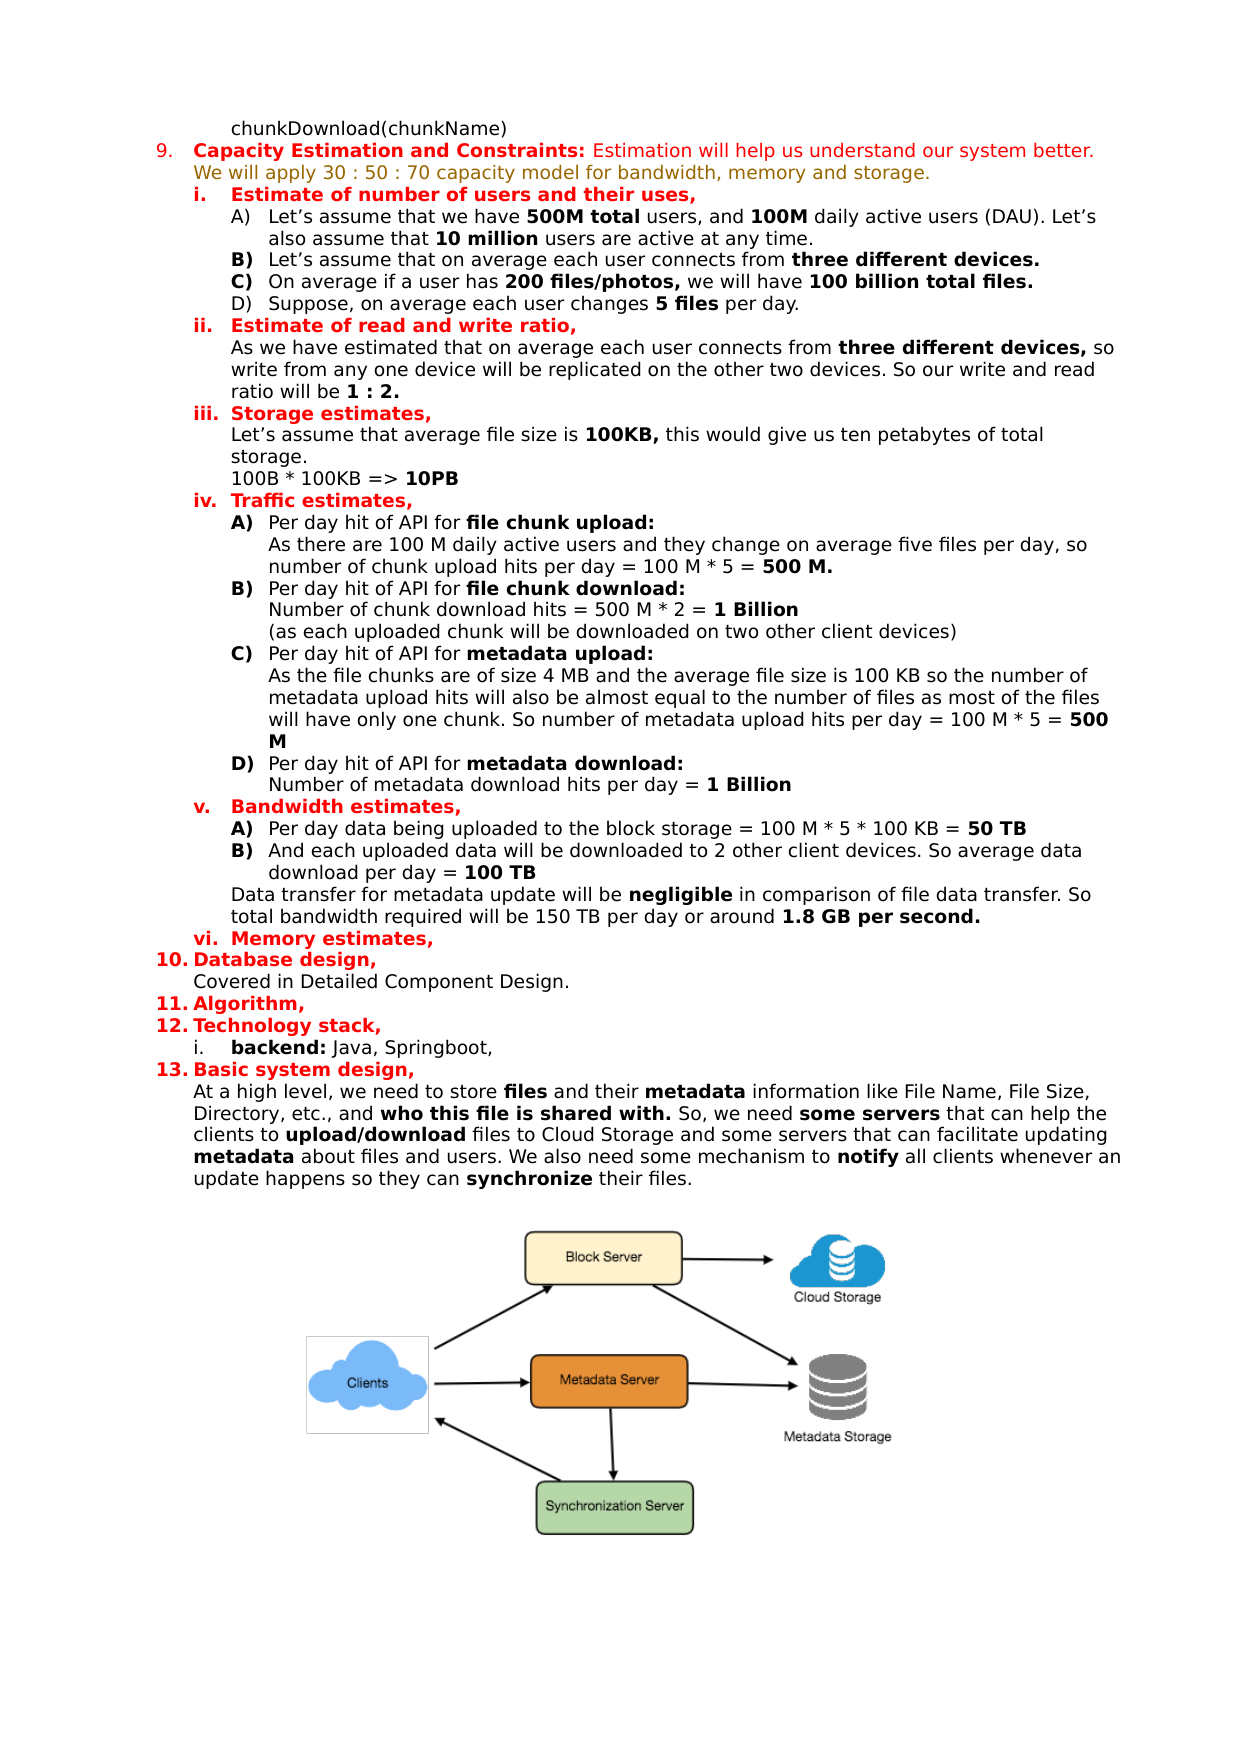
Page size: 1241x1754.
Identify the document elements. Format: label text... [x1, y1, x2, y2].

list Number of chunk download hits = 500 M * 2 = 1 Billion [231, 599, 1122, 621]
list On average if a user has 200 files/photos, we will have 100 billion total files. [231, 271, 1122, 293]
list At a high level, we need to store files and their metadata information like File Name, File Size, Directory, etc., and who this file is shared with. So, we need some servers that can help the clients to upload/download files to Cloud Storage and some servers that can facilitate updating metadata about files and users. We also need some mechanism to notify all clients whenever an update happens so they can synchronize their files. [156, 1081, 1122, 1190]
list Per day hit of API for file chunk download: [231, 577, 1122, 599]
list Database design, [156, 949, 1122, 971]
list Per day hit of API for file chunk upload: [231, 512, 1122, 534]
list Memory estimates, [193, 927, 1122, 949]
list chunkDownload(chunkName) [193, 118, 1122, 140]
list Estimate of read and write ratio, [193, 315, 1122, 337]
list 100B * 100KB => 10PB [193, 468, 1122, 490]
picture [174, 1218, 1067, 1573]
list As the file chunks are of size 4 MB and the average file size is 100 KB so the number of metadata upload hits will also be almost equal to the number of files as most of the files will have only one chunk. So number of metadata upload hits per day = 100 M * 5 = 500 M [231, 665, 1122, 752]
list Basic system design, [156, 1059, 1122, 1081]
list Per day hit of API for metadata download: [231, 752, 1122, 774]
list Storage estimates, [193, 402, 1122, 424]
list As there are 100 M daily active users and they change on average five files per day, so number of chunk upload hits per day = 100 M * 5 = 500 M. [231, 534, 1122, 577]
list Technology stack, [156, 1015, 1122, 1037]
list As we have estimated that on average each user connects from three different devices, so write from any one device will be replicated on the other two devices. So our write and read ratio will be 1 : 2. [193, 337, 1122, 402]
list Per day hit of API for metadata upload: [231, 643, 1122, 665]
list Covered in Detailed Component Design. [156, 971, 1122, 993]
list We will apply 30 : 50 : 70 capacity model for bandwidth, memory and storage. [156, 162, 1122, 184]
list Bandwidth estimates, [193, 796, 1122, 818]
list Per day data being uploaded to the block storage = 100 M * 5 * 100 KB = 50 TB [231, 818, 1122, 840]
list backend: Java, Springboot, [193, 1037, 1122, 1059]
list And each uploaded data will be downloaded to 2 other client devices. So average data download per day = 100 TB [231, 840, 1122, 884]
list Number of metadata download hits per day = 1 Billion [231, 774, 1122, 796]
list Algorithm, [156, 993, 1122, 1015]
list Suppose, on average each user changes 5 files per day. [231, 293, 1122, 315]
list Let’s assume that we have 500M total users, and 100M daily active users (DAU). Let’s also assume that 10 million users are active at any time. [231, 206, 1122, 249]
list Let’s assume that average file size is 100KB, this would give us ten petabytes of total storage. [193, 424, 1122, 468]
list Let’s assume that on average each user connects from three different devices. [231, 249, 1122, 271]
list (as each uploaded chunk will be downloaded on two other client devices) [231, 621, 1122, 643]
list Capacity Estimation and Constraints: Estimation will help us understand our system better. [156, 140, 1122, 162]
list Traffic estimates, [193, 490, 1122, 512]
list Data transfer for metadata update will be negligible in comparison of file data transfer. So total bandwidth required will be 150 TB per day or around 1.8 GB per second. [193, 884, 1122, 927]
list Estimate of number of users and their uses, [193, 184, 1122, 206]
